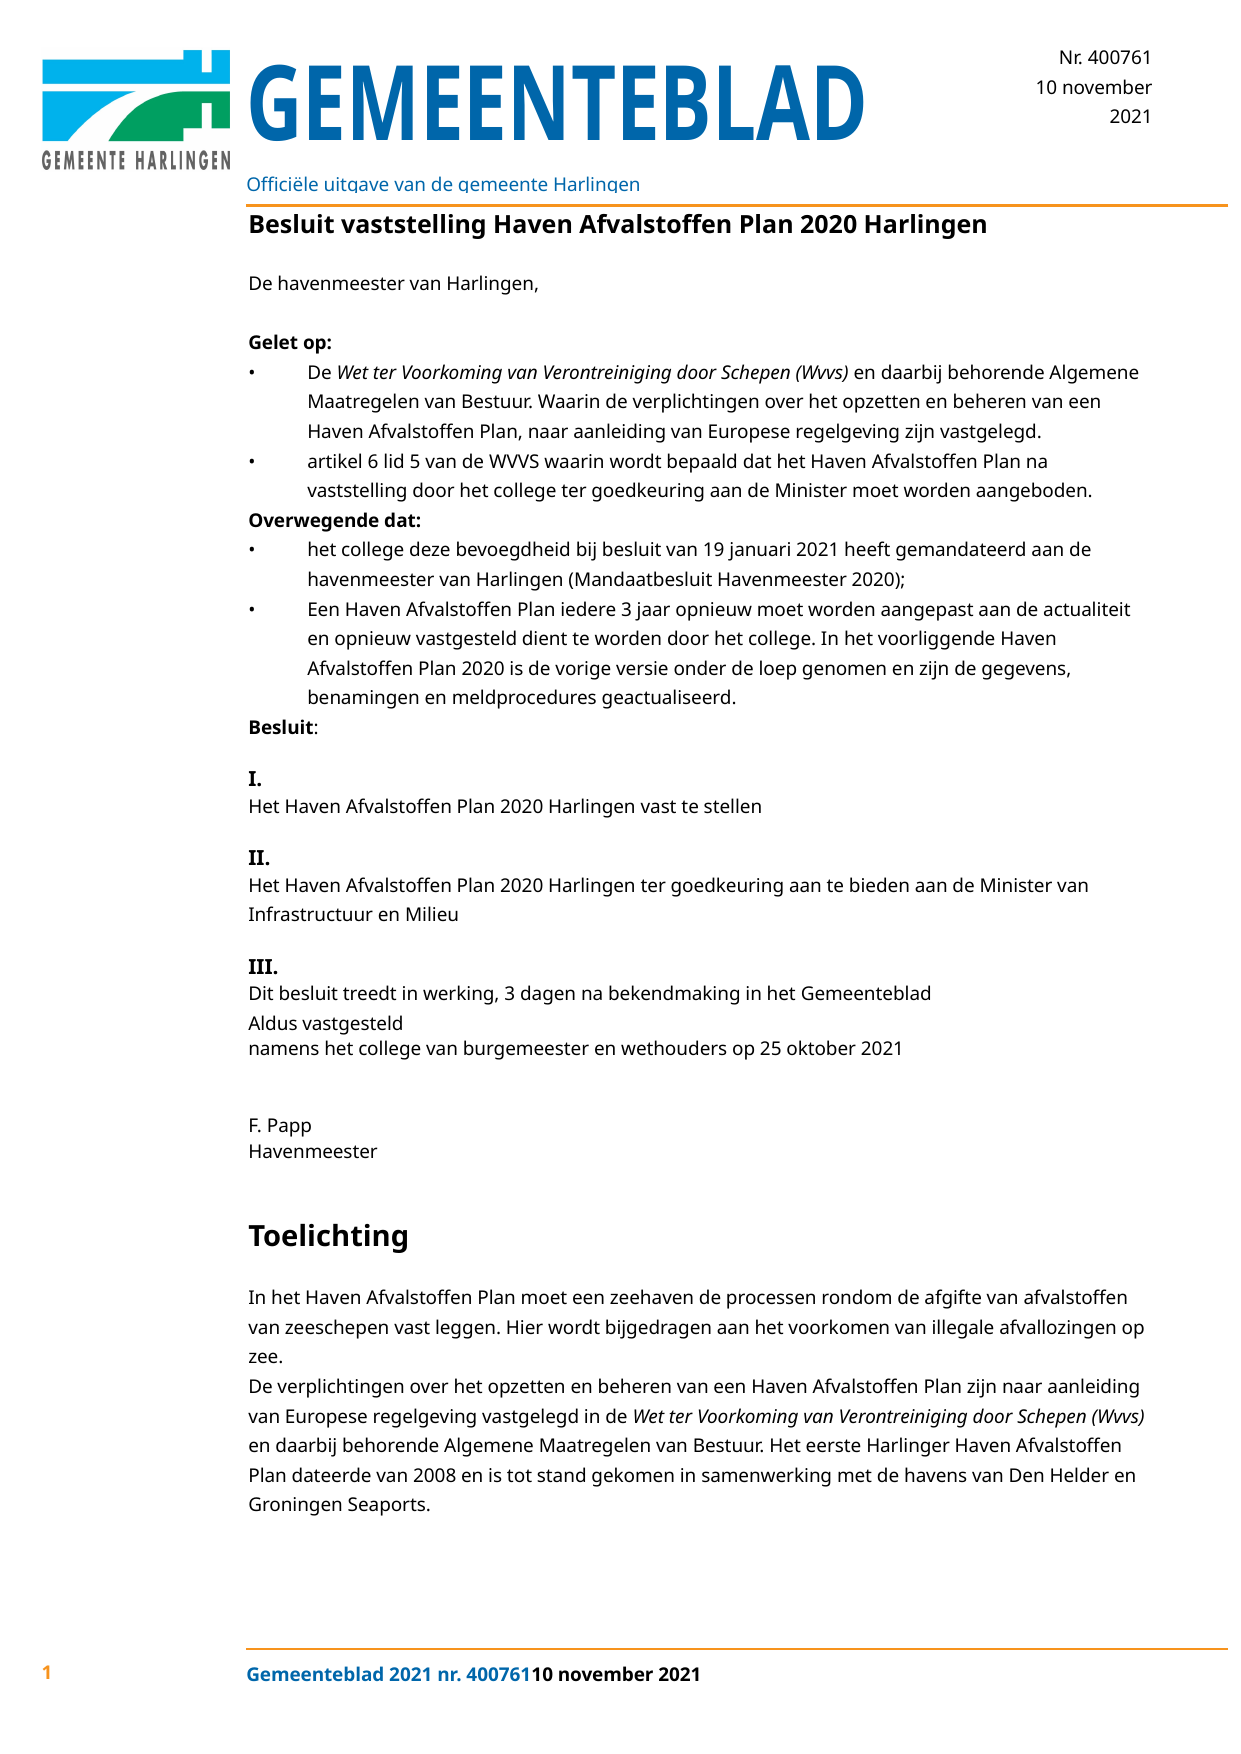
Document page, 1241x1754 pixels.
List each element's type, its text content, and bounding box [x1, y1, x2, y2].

text Gelet op: [248, 329, 1152, 355]
text In het Haven Afvalstoffen Plan moet een zeehaven de processen rondom de afgifte van afvalstoffen van zeeschepen vast leggen. Hier wordt bijgedragen aan het voorkomen van illegale afvallozingen op zee. [248, 1284, 1152, 1369]
text Besluit: [248, 714, 1152, 740]
list De Wet ter Voorkoming van Verontreiniging door Schepen (Wvvs) en daarbij behorende Algemene Maatregelen van Bestuur. Waarin de verplichtingen over het opzetten en beheren van een Haven Afvalstoffen Plan, naar aanleiding van Europese regelgeving zijn vastgelegd. [248, 359, 1152, 444]
text Toelichting [248, 1216, 1152, 1255]
list het college deze bevoegdheid bij besluit van 19 januari 2021 heeft gemandateerd aan de havenmeester van Harlingen (Mandaatbesluit Havenmeester 2020); [248, 537, 1152, 592]
text Aldus vastgesteld [248, 1010, 1152, 1036]
list artikel 6 lid 5 van de WVVS waarin wordt bepaald dat het Haven Afvalstoffen Plan na vaststelling door het college ter goedkeuring aan de Minister moet worden aangeboden. [248, 448, 1152, 503]
text II. [248, 843, 1152, 872]
text De verplichtingen over het opzetten en beheren van een Haven Afvalstoffen Plan zijn naar aanleiding van Europese regelgeving vastgelegd in de Wet ter Voorkoming van Verontreiniging door Schepen (Wvvs) en daarbij behorende Algemene Maatregelen van Bestuur. Het eerste Harlinger Haven Afvalstoffen Plan dateerde van 2008 en is tot stand gekomen in samenwerking met de havens van Den Helder en Groningen Seaports. [248, 1373, 1152, 1517]
text Het Haven Afvalstoffen Plan 2020 Harlingen vast te stellen [248, 793, 1152, 819]
text Havenmeester [248, 1138, 1152, 1164]
text F. Papp [248, 1113, 1152, 1138]
text Het Haven Afvalstoffen Plan 2020 Harlingen ter goedkeuring aan te bieden aan de Minister van Infrastructuur en Milieu [248, 872, 1152, 927]
text Besluit vaststelling Haven Afvalstoffen Plan 2020 Harlingen [248, 207, 1152, 241]
text namens het college van burgemeester en wethouders op 25 oktober 2021 [248, 1036, 1152, 1061]
list Een Haven Afvalstoffen Plan iedere 3 jaar opnieuw moet worden aangepast aan de actualiteit en opnieuw vastgesteld dient te worden door het college. In het voorliggende Haven Afvalstoffen Plan 2020 is de vorige versie onder de loep genomen en zijn de gegevens, benamingen en meldprocedures geactualiseerd. [248, 596, 1152, 710]
text I. [248, 764, 1152, 793]
text Dit besluit treedt in werking, 3 dagen na bekendmaking in het Gemeenteblad [248, 980, 1152, 1006]
text De havenmeester van Harlingen, [248, 270, 1152, 296]
picture [41, 47, 231, 172]
text Overwegende dat: [248, 507, 1152, 533]
text III. [248, 952, 1152, 980]
